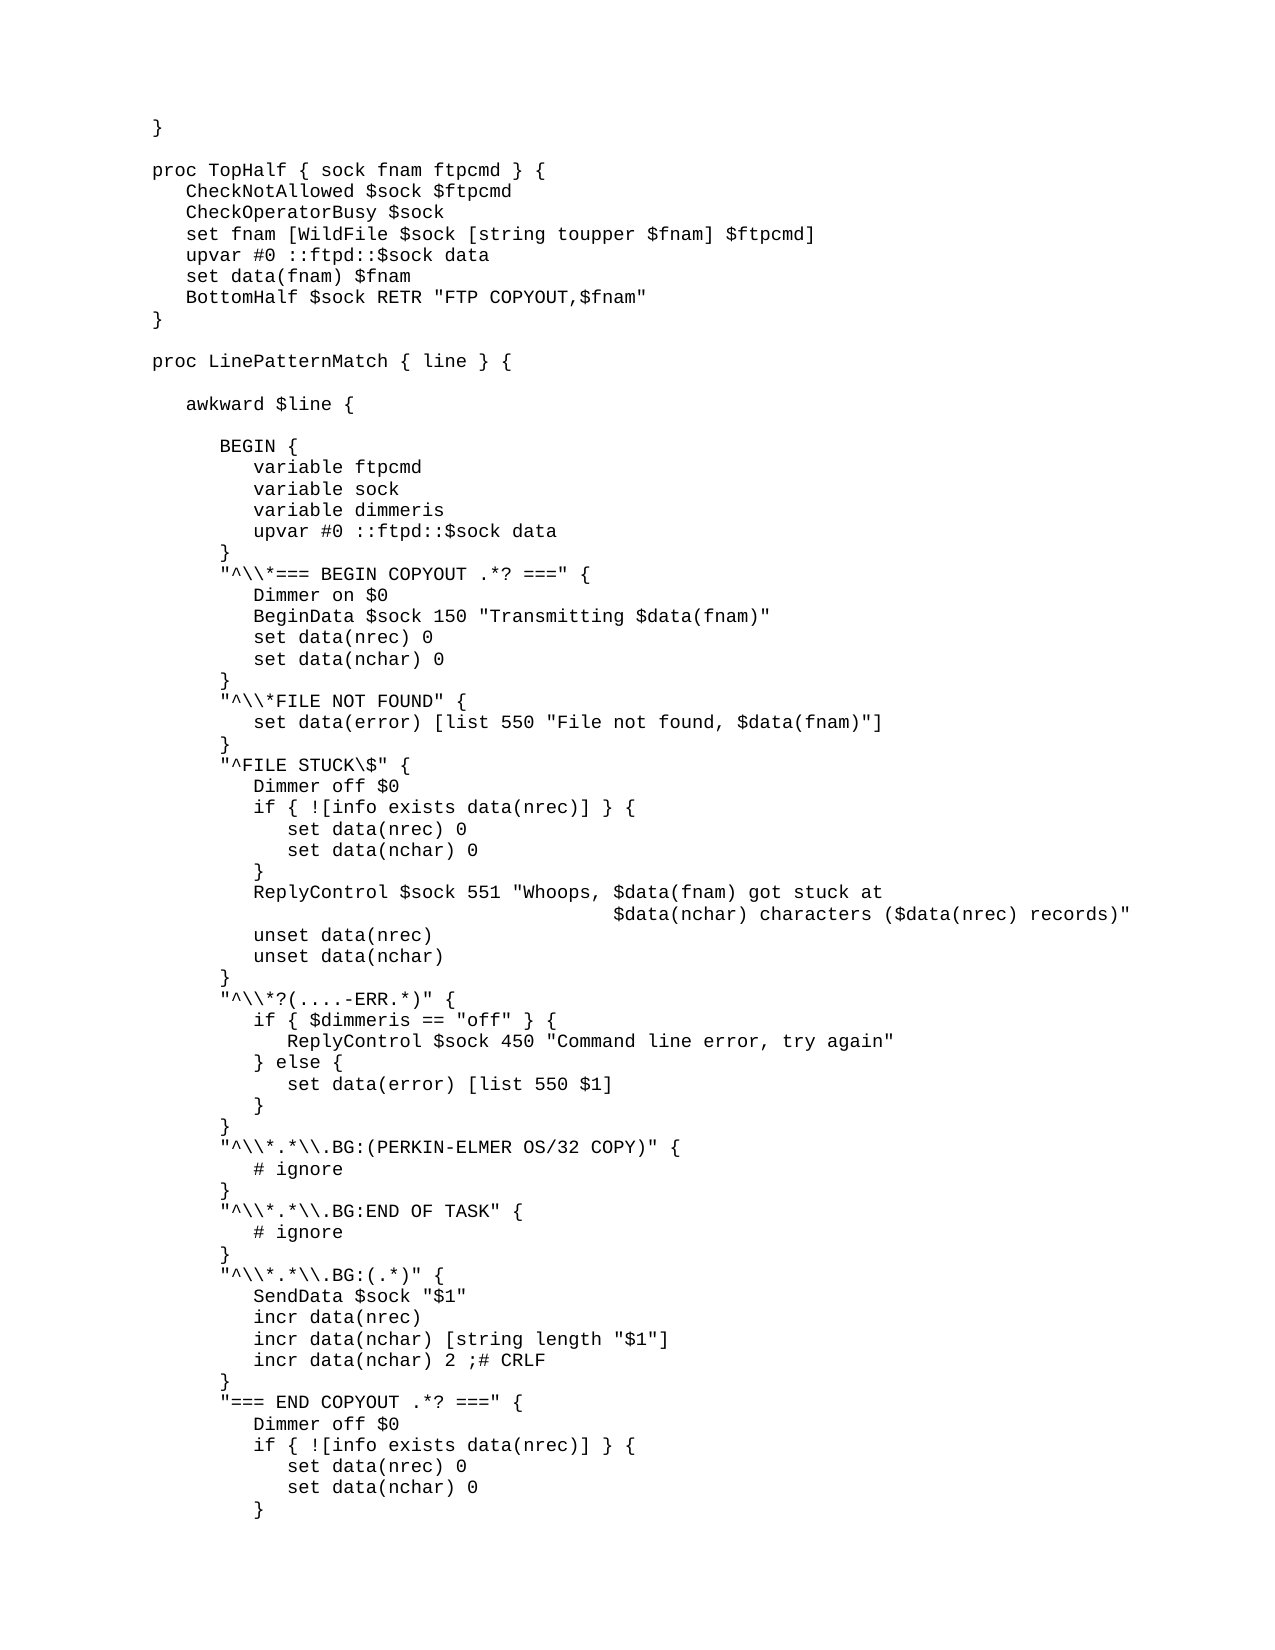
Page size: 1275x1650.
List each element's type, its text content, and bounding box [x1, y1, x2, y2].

text } [118, 968, 1157, 989]
text # ignore [118, 1159, 1157, 1181]
text } [118, 118, 1157, 139]
text } [118, 671, 1157, 692]
text variable ftpcmd [118, 458, 1157, 479]
text ReplyControl $sock 551 "Whoops, $data(fnam) got stuck at [118, 883, 1157, 904]
text set data(nchar) 0 [118, 1478, 1157, 1499]
text if { $dimmeris == "off" } { [118, 1011, 1157, 1032]
text CheckOperatorBusy $sock [118, 203, 1157, 224]
text } [118, 1096, 1157, 1117]
text Dimmer off $0 [118, 1414, 1157, 1436]
text proc TopHalf { sock fnam ftpcmd } { [118, 161, 1157, 182]
text set data(nrec) 0 [118, 1457, 1157, 1478]
text set data(nrec) 0 [118, 819, 1157, 841]
text BeginData $sock 150 "Transmitting $data(fnam)" [118, 607, 1157, 628]
text unset data(nchar) [118, 947, 1157, 968]
text incr data(nchar) [string length "$1"] [118, 1329, 1157, 1351]
text } [118, 1117, 1157, 1138]
text "^\\*.*\\.BG:(.*)" { [118, 1266, 1157, 1287]
text variable dimmeris [118, 501, 1157, 522]
text SendData $sock "$1" [118, 1287, 1157, 1308]
text if { ![info exists data(nrec)] } { [118, 1436, 1157, 1457]
text "^FILE STUCK\$" { [118, 756, 1157, 777]
text } [118, 1372, 1157, 1393]
text incr data(nchar) 2 ;# CRLF [118, 1351, 1157, 1372]
text set data(error) [list 550 "File not found, $data(fnam)"] [118, 713, 1157, 734]
text # ignore [118, 1223, 1157, 1244]
text } [118, 1181, 1157, 1202]
text } [118, 862, 1157, 883]
text unset data(nrec) [118, 926, 1157, 947]
text "^\\*.*\\.BG:(PERKIN-ELMER OS/32 COPY)" { [118, 1138, 1157, 1159]
text "^\\*?(....-ERR.*)" { [118, 989, 1157, 1011]
text set data(nchar) 0 [118, 841, 1157, 862]
text "^\\*=== BEGIN COPYOUT .*? ===" { [118, 564, 1157, 586]
text set data(fnam) $fnam [118, 267, 1157, 288]
text "^\\*FILE NOT FOUND" { [118, 692, 1157, 713]
text } [118, 1499, 1157, 1521]
text incr data(nrec) [118, 1308, 1157, 1329]
text Dimmer on $0 [118, 586, 1157, 607]
text } [118, 309, 1157, 331]
text upvar #0 ::ftpd::$sock data [118, 246, 1157, 267]
text "^\\*.*\\.BG:END OF TASK" { [118, 1202, 1157, 1223]
text CheckNotAllowed $sock $ftpcmd [118, 182, 1157, 203]
text } [118, 1244, 1157, 1266]
text BEGIN { [118, 437, 1157, 458]
text proc LinePatternMatch { line } { [118, 352, 1157, 373]
text if { ![info exists data(nrec)] } { [118, 798, 1157, 819]
text awkward $line { [118, 394, 1157, 416]
text BottomHalf $sock RETR "FTP COPYOUT,$fnam" [118, 288, 1157, 309]
text upvar #0 ::ftpd::$sock data [118, 522, 1157, 543]
text } [118, 734, 1157, 756]
text set data(error) [list 550 $1] [118, 1074, 1157, 1096]
text variable sock [118, 479, 1157, 501]
text ReplyControl $sock 450 "Command line error, try again" [118, 1032, 1157, 1053]
text } else { [118, 1053, 1157, 1074]
text set data(nrec) 0 [118, 628, 1157, 649]
text $data(nchar) characters ($data(nrec) records)" [118, 904, 1157, 926]
text "=== END COPYOUT .*? ===" { [118, 1393, 1157, 1414]
text set fnam [WildFile $sock [string toupper $fnam] $ftpcmd] [118, 224, 1157, 246]
text Dimmer off $0 [118, 777, 1157, 798]
text set data(nchar) 0 [118, 649, 1157, 671]
text } [118, 543, 1157, 564]
